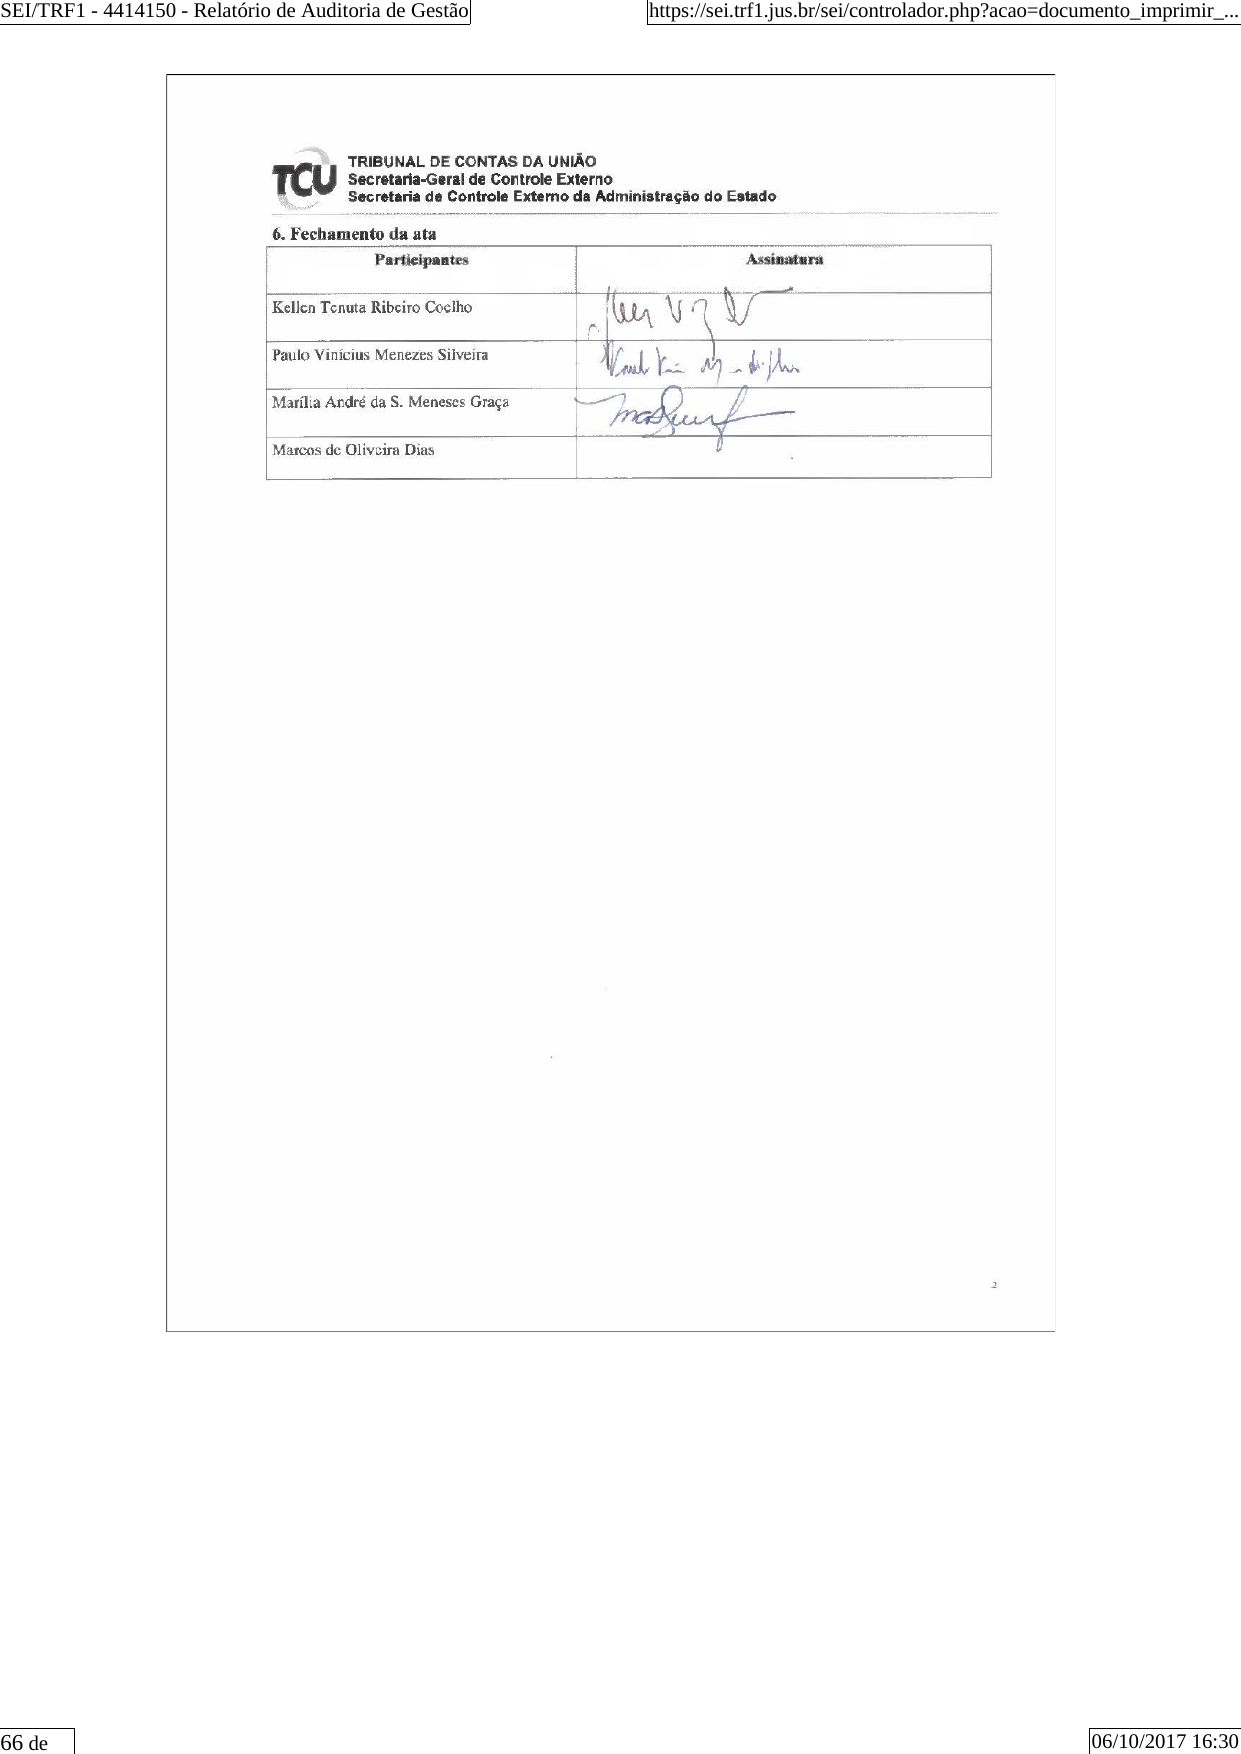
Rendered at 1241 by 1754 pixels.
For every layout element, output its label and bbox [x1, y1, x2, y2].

picture [166, 74, 1056, 1332]
